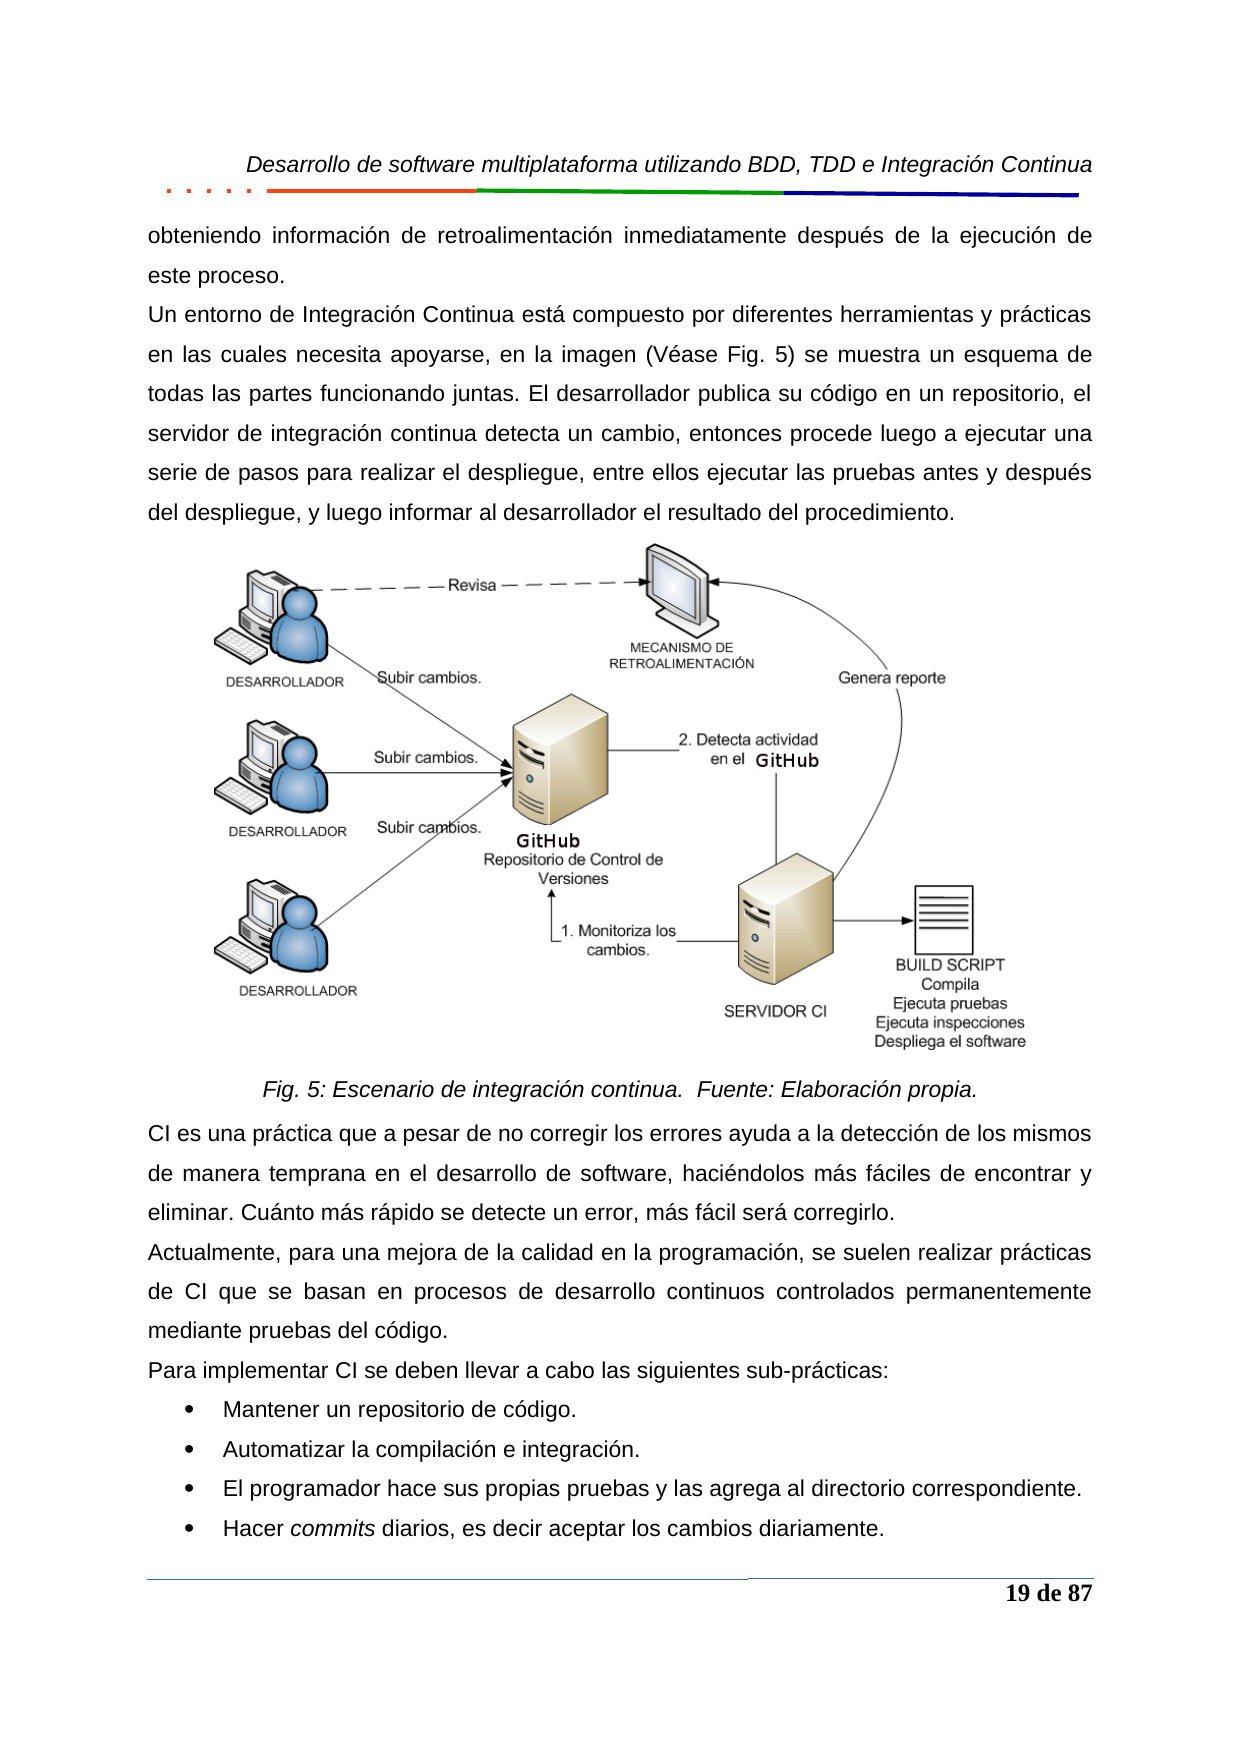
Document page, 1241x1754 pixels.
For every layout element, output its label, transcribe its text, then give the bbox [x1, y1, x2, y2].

text obteniendo información de retroalimentación inmediatamente después de la ejecución de este proceso. [148, 222, 1093, 288]
list Mantener un repositorio de código. [185, 1396, 1093, 1423]
text Para implementar CI se deben llevar a cabo las siguientes sub-prácticas: [148, 1357, 1093, 1383]
text CI es una práctica que a pesar de no corregir los errores ayuda a la detección de los mismos de manera temprana en el desarrollo de software, haciéndolos más fáciles de encontrar y eliminar. Cuánto más rápido se detecte un error, más fácil será corregirlo. [148, 1120, 1093, 1225]
text Un entorno de Integración Continua está compuesto por diferentes herramientas y prácticas en las cuales necesita apoyarse, en la imagen (Véase Fig. 5) se muestra un esquema de todas las partes funcionando juntas. El desarrollador publica su código en un repositorio, el servidor de integración continua detecta un cambio, entonces procede luego a ejecutar una serie de pasos para realizar el despliegue, entre ellos ejecutar las pruebas antes y después del despliegue, y luego informar al desarrollador el resultado del procedimiento. [148, 301, 1093, 525]
list Hacer commits diarios, es decir aceptar los cambios diariamente. [185, 1515, 1093, 1541]
table_header [148, 538, 1093, 1057]
text Actualmente, para una mejora de la calidad en la programación, se suelen realizar prácticas de CI que se basan en procesos de desarrollo continuos controlados permanentemente mediante pruebas del código. [148, 1238, 1093, 1344]
table_cell Fig. 5: Escenario de integración continua. Fuente: Elaboración propia. [148, 1057, 1093, 1120]
list Automatizar la compilación e integración. [185, 1436, 1093, 1462]
picture [213, 543, 1027, 1052]
list El programador hace sus propias pruebas y las agrega al directorio correspondiente. [185, 1475, 1093, 1502]
